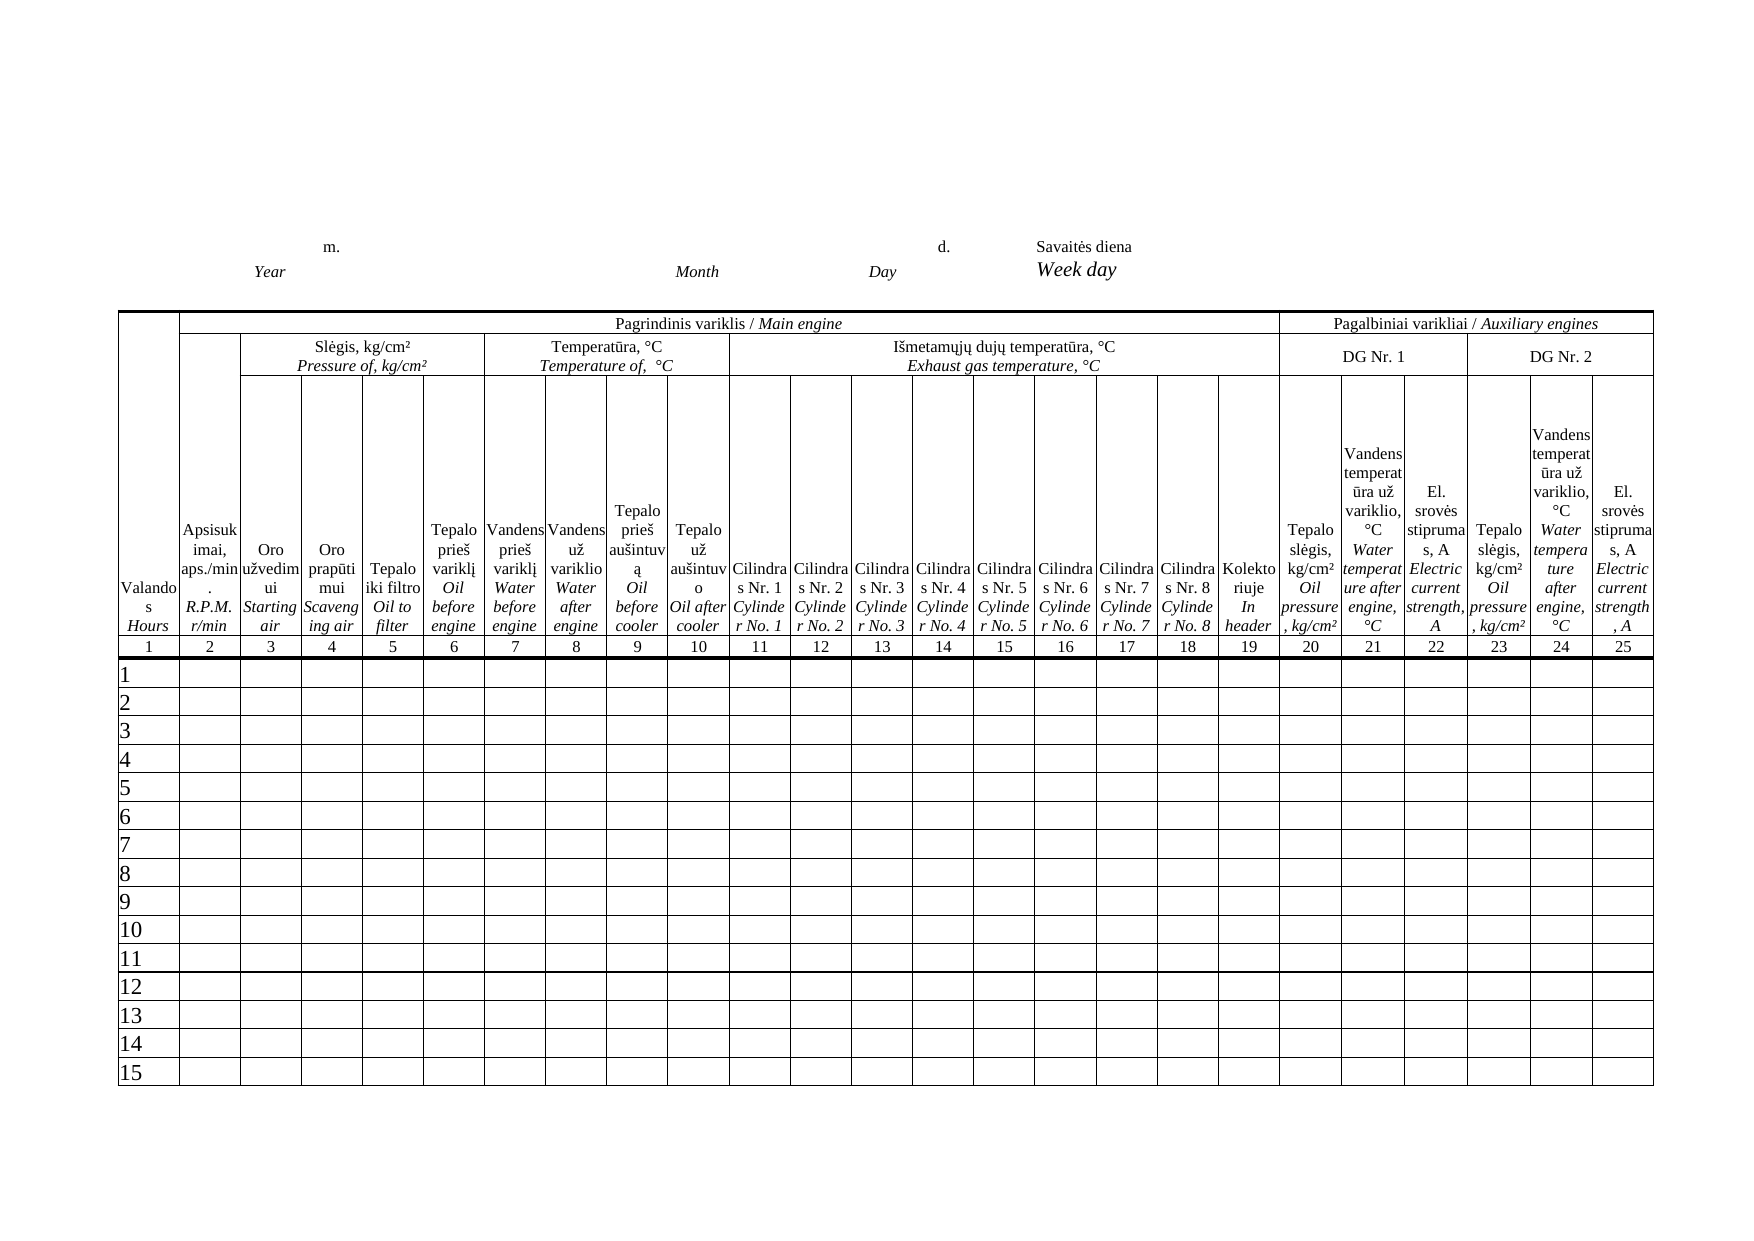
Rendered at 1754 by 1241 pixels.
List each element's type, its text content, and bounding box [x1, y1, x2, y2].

table_cell Tepalo iki filtro Oil to filter [363, 376, 423, 635]
table_cell [1405, 1001, 1467, 1028]
table_cell [363, 973, 423, 1000]
table_cell [1097, 887, 1157, 914]
table_cell [241, 1029, 301, 1057]
table_cell [241, 1001, 301, 1028]
table_cell [1341, 256, 1404, 281]
table_cell 6 [119, 802, 179, 829]
table_cell 2 [119, 688, 179, 715]
table_cell [546, 916, 606, 943]
table_cell [914, 256, 974, 281]
table_cell [607, 830, 667, 858]
table_cell [485, 660, 545, 687]
table_cell 9 [607, 636, 667, 656]
table_cell [730, 773, 790, 801]
table_cell [180, 745, 240, 772]
table_cell [852, 973, 912, 1000]
table_cell [913, 916, 973, 943]
table_cell [852, 745, 912, 772]
table_cell [791, 660, 851, 687]
table_cell [1531, 916, 1592, 943]
table_cell [1158, 745, 1218, 772]
table_cell [1097, 745, 1157, 772]
table_cell [546, 1058, 606, 1085]
table_cell [791, 887, 851, 914]
table_cell [1158, 773, 1218, 801]
table_cell [241, 830, 301, 858]
table_cell 15 [974, 636, 1034, 656]
table_header [853, 235, 913, 256]
table_cell [974, 859, 1034, 886]
table_cell [1097, 1029, 1157, 1057]
table_cell [1342, 773, 1404, 801]
table_cell [1035, 830, 1096, 858]
table_cell [424, 688, 484, 715]
table_cell [974, 745, 1034, 772]
table_cell [180, 944, 240, 971]
table_cell [1219, 859, 1279, 886]
table_cell [730, 1029, 790, 1057]
table_cell [424, 1029, 484, 1057]
table_cell [1280, 944, 1341, 971]
table_cell [363, 944, 423, 971]
table_cell 7 [119, 830, 179, 858]
table_cell 12 [119, 973, 179, 1000]
table_cell [485, 688, 545, 715]
table_cell [1158, 944, 1218, 971]
table_cell [668, 830, 729, 858]
table_cell [1468, 660, 1530, 687]
table_cell 4 [119, 745, 179, 772]
table_cell [179, 256, 239, 281]
table_cell [546, 859, 606, 886]
table_cell [1219, 745, 1279, 772]
table_cell Vandens prieš variklį Water before engine [485, 376, 545, 635]
table_cell [485, 830, 545, 858]
table_cell Oro užvedimui Starting air [241, 376, 301, 635]
table_cell [546, 887, 606, 914]
table_cell [180, 859, 240, 886]
table_cell [1035, 745, 1096, 772]
table_cell [180, 802, 240, 829]
table_cell DG Nr. 2 [1468, 334, 1653, 375]
table_cell [1468, 859, 1530, 886]
table_cell [974, 944, 1034, 971]
table_cell [791, 1001, 851, 1028]
table_cell Cilindras Nr. 7 Cylinder No. 7 [1097, 376, 1157, 635]
table_cell [607, 887, 667, 914]
table_cell [180, 773, 240, 801]
table_cell Išmetamųjų dujų temperatūra, °C Exhaust gas temperature, °C [730, 334, 1279, 375]
table_cell [302, 716, 362, 744]
table_cell [668, 944, 729, 971]
table_cell [241, 916, 301, 943]
table_cell [1097, 944, 1157, 971]
table_cell Vandens temperatūra už variklio, °C Water temperature after engine, °C [1531, 376, 1592, 635]
table_cell [1342, 887, 1404, 914]
table_cell [913, 1029, 973, 1057]
table_cell [1280, 688, 1341, 715]
table_cell [1405, 688, 1467, 715]
table_cell [1593, 745, 1653, 772]
table_cell [1593, 887, 1653, 914]
table_cell [974, 830, 1034, 858]
table_cell [1158, 716, 1218, 744]
table_cell [791, 973, 851, 1000]
table_cell [424, 916, 484, 943]
table_cell [1531, 859, 1592, 886]
table_cell [730, 1058, 790, 1085]
table_cell [791, 688, 851, 715]
table_cell [1593, 773, 1653, 801]
table_cell [485, 1001, 545, 1028]
table_cell 22 [1405, 636, 1467, 656]
table_cell 1 [119, 636, 179, 656]
table_header [1218, 235, 1653, 256]
table_cell [1035, 1001, 1096, 1028]
table_cell [1468, 887, 1530, 914]
table_cell 8 [546, 636, 606, 656]
table_cell [668, 1058, 729, 1085]
table_cell [363, 773, 423, 801]
table_cell [1405, 716, 1467, 744]
table_cell [1219, 1058, 1279, 1085]
table_cell [424, 773, 484, 801]
table_cell 3 [119, 716, 179, 744]
table_cell [241, 1058, 301, 1085]
table_cell [241, 716, 301, 744]
table_cell [974, 887, 1034, 914]
table_cell [607, 660, 667, 687]
table_cell [485, 802, 545, 829]
table_cell [485, 1058, 545, 1085]
table_cell [1342, 688, 1404, 715]
table_cell [180, 1058, 240, 1085]
table_cell [1097, 973, 1157, 1000]
table_cell [424, 660, 484, 687]
table_cell [1468, 1058, 1530, 1085]
table_cell [1593, 1058, 1653, 1085]
table_cell [974, 916, 1034, 943]
table_cell [852, 688, 912, 715]
table_header [362, 235, 792, 256]
table_cell [485, 916, 545, 943]
table_cell 8 [119, 859, 179, 886]
table_cell 6 [424, 636, 484, 656]
table_cell [485, 745, 545, 772]
table_cell [1530, 256, 1592, 281]
table_cell [424, 716, 484, 744]
table_cell [1097, 688, 1157, 715]
table_cell [1342, 944, 1404, 971]
table_cell [913, 1058, 973, 1085]
table_header [118, 235, 301, 256]
table_cell [424, 745, 484, 772]
table_cell 5 [119, 773, 179, 801]
table_cell [1468, 830, 1530, 858]
table_cell El. srovės stiprumas, A Electric current strength, A [1593, 376, 1653, 635]
table_cell [791, 916, 851, 943]
table_cell [1279, 256, 1341, 281]
table_cell [913, 773, 973, 801]
table_cell [1342, 916, 1404, 943]
table_cell [607, 973, 667, 1000]
table_header d. [914, 235, 974, 256]
table_cell [1405, 745, 1467, 772]
table_cell [852, 716, 912, 744]
table_cell [1342, 802, 1404, 829]
table_cell 12 [791, 636, 851, 656]
table_cell [1280, 916, 1341, 943]
table_cell [1035, 887, 1096, 914]
table_cell Oro prapūtimui Scavenging air [302, 376, 362, 635]
table_cell [241, 688, 301, 715]
table_cell [1468, 1001, 1530, 1028]
table_cell [1219, 1001, 1279, 1028]
table_cell [1531, 745, 1592, 772]
table_cell [1531, 1058, 1592, 1085]
table_cell [668, 1029, 729, 1057]
table_cell [546, 944, 606, 971]
table_cell [363, 1001, 423, 1028]
table_cell [241, 944, 301, 971]
table_cell [363, 916, 423, 943]
table_cell 11 [119, 944, 179, 971]
table_cell [1280, 660, 1341, 687]
table_cell 14 [913, 636, 973, 656]
table_cell [1405, 944, 1467, 971]
table_cell [363, 688, 423, 715]
table_cell [1468, 745, 1530, 772]
table_cell [1342, 1001, 1404, 1028]
table_cell Kolektoriuje In header [1219, 376, 1279, 635]
table_cell [852, 1058, 912, 1085]
table_cell [1035, 716, 1096, 744]
table_cell [730, 660, 790, 687]
table_cell [974, 1058, 1034, 1085]
table_cell [730, 802, 790, 829]
table_cell [607, 859, 667, 886]
table_cell [546, 802, 606, 829]
table_cell [974, 660, 1034, 687]
table_cell 20 [1280, 636, 1341, 656]
table_cell [730, 1001, 790, 1028]
table_cell [1035, 688, 1096, 715]
table_cell [607, 773, 667, 801]
table_cell [1405, 773, 1467, 801]
table_cell [1035, 859, 1096, 886]
table_cell [1342, 859, 1404, 886]
table_cell [791, 1029, 851, 1057]
table_cell [1405, 1029, 1467, 1057]
table_cell [546, 716, 606, 744]
table_cell [852, 773, 912, 801]
table_cell [363, 859, 423, 886]
table_header [792, 235, 853, 256]
table_cell [180, 973, 240, 1000]
table_cell [1219, 773, 1279, 801]
table_cell [180, 887, 240, 914]
table_cell Tepalo už aušintuvo Oil after cooler [668, 376, 729, 635]
table_cell [913, 660, 973, 687]
table_cell [791, 716, 851, 744]
table_cell [241, 859, 301, 886]
table_cell [668, 916, 729, 943]
table_cell [1280, 773, 1341, 801]
table_cell [607, 1058, 667, 1085]
table_cell [607, 802, 667, 829]
table_cell Tepalo slėgis, kg/cm² Oil pressure, kg/cm² [1468, 376, 1530, 635]
table_cell [1467, 256, 1530, 281]
table_cell [1531, 830, 1592, 858]
table_cell [1219, 830, 1279, 858]
table_cell DG Nr. 1 [1280, 334, 1467, 375]
table_cell [791, 1058, 851, 1085]
table_cell Month [666, 256, 730, 281]
table_cell [424, 944, 484, 971]
table_cell [1531, 944, 1592, 971]
table_cell 7 [485, 636, 545, 656]
table_cell [1158, 802, 1218, 829]
table_cell [485, 716, 545, 744]
table_cell 21 [1342, 636, 1404, 656]
table_cell Tepalo prieš variklį Oil before engine [424, 376, 484, 635]
table_cell [607, 745, 667, 772]
table_cell [1158, 1058, 1218, 1085]
table_cell [1342, 660, 1404, 687]
table_cell [546, 1001, 606, 1028]
table_cell [485, 973, 545, 1000]
table_cell [791, 830, 851, 858]
table_cell Cilindras Nr. 3 Cylinder No. 3 [852, 376, 912, 635]
table_cell 3 [241, 636, 301, 656]
table_cell [668, 859, 729, 886]
table_cell [1219, 660, 1279, 687]
table_cell [241, 745, 301, 772]
table_cell [913, 859, 973, 886]
table_cell [730, 688, 790, 715]
table_cell [1342, 1029, 1404, 1057]
table_cell [1593, 944, 1653, 971]
table_cell [302, 802, 362, 829]
table_cell Week day [1035, 256, 1218, 281]
table_cell [974, 773, 1034, 801]
table_cell 24 [1531, 636, 1592, 656]
table_cell [1219, 802, 1279, 829]
table_cell [974, 1029, 1034, 1057]
table_cell Cilindras Nr. 4 Cylinder No. 4 [913, 376, 973, 635]
table_cell 9 [119, 887, 179, 914]
table_cell [791, 944, 851, 971]
table_cell [546, 745, 606, 772]
table_cell [730, 887, 790, 914]
table_cell [180, 916, 240, 943]
table_cell [1035, 773, 1096, 801]
table_cell [730, 830, 790, 858]
table_cell [607, 1029, 667, 1057]
table_cell 13 [119, 1001, 179, 1028]
table_cell [1593, 660, 1653, 687]
table_cell [363, 716, 423, 744]
table_cell [1097, 660, 1157, 687]
table_cell [852, 1001, 912, 1028]
table_cell [546, 830, 606, 858]
table_cell [363, 802, 423, 829]
table_cell [852, 1029, 912, 1057]
table_cell [302, 660, 362, 687]
table_cell [668, 773, 729, 801]
table_cell [302, 1029, 362, 1057]
table_header m. [301, 235, 362, 256]
table_cell [1593, 688, 1653, 715]
table_cell [913, 944, 973, 971]
table_cell [730, 916, 790, 943]
table_cell [1035, 944, 1096, 971]
table_cell [792, 256, 853, 281]
table_cell [423, 256, 483, 281]
table_cell [668, 802, 729, 829]
table_cell [1468, 916, 1530, 943]
table_cell [730, 256, 792, 281]
table_cell [852, 830, 912, 858]
table_cell [913, 830, 973, 858]
table_cell [241, 660, 301, 687]
table_cell [424, 802, 484, 829]
table_cell [1405, 973, 1467, 1000]
table_cell [1158, 660, 1218, 687]
table_cell [668, 887, 729, 914]
table_cell [485, 944, 545, 971]
table_cell Apsisukimai, aps./min. R.P.M. r/min [180, 334, 240, 635]
table_cell [484, 256, 544, 281]
table_cell [1405, 1058, 1467, 1085]
table_header [974, 235, 1035, 256]
table_cell [668, 688, 729, 715]
table_cell [852, 887, 912, 914]
table_cell [1342, 716, 1404, 744]
table_cell 11 [730, 636, 790, 656]
table_cell El. srovės stiprumas, A Electric current strength, A [1405, 376, 1467, 635]
table_cell [363, 887, 423, 914]
table_cell [424, 830, 484, 858]
table_cell Tepalo prieš aušintuvą Oil before cooler [607, 376, 667, 635]
table_cell [1280, 1058, 1341, 1085]
table_cell Slėgis, kg/cm² Pressure of, kg/cm² [241, 334, 484, 375]
table_cell [791, 859, 851, 886]
table_cell [302, 830, 362, 858]
table_cell 4 [302, 636, 362, 656]
table_cell [1593, 830, 1653, 858]
table_cell [1097, 859, 1157, 886]
table_cell [302, 688, 362, 715]
table_cell [302, 887, 362, 914]
table_cell [1035, 802, 1096, 829]
table_cell [302, 773, 362, 801]
table_cell [668, 716, 729, 744]
table_cell [1219, 716, 1279, 744]
table_cell [1342, 1058, 1404, 1085]
table_cell [730, 745, 790, 772]
table_cell [913, 716, 973, 744]
table_cell [1468, 973, 1530, 1000]
table_cell [607, 1001, 667, 1028]
table_cell [1035, 1058, 1096, 1085]
table_cell [241, 887, 301, 914]
table_cell [791, 745, 851, 772]
table_cell [1158, 916, 1218, 943]
table_cell 19 [1219, 636, 1279, 656]
table_cell [1468, 802, 1530, 829]
table_cell [1280, 973, 1341, 1000]
table_cell [485, 1029, 545, 1057]
table_cell 17 [1097, 636, 1157, 656]
table_cell Cilindras Nr. 2 Cylinder No. 2 [791, 376, 851, 635]
table_cell [302, 1058, 362, 1085]
table_cell [362, 256, 423, 281]
table_cell [1405, 916, 1467, 943]
table_cell [1097, 802, 1157, 829]
table_cell 25 [1593, 636, 1653, 656]
table_cell [363, 830, 423, 858]
table_cell [1280, 1029, 1341, 1057]
table_cell [1219, 688, 1279, 715]
table_cell [607, 716, 667, 744]
table_cell [913, 887, 973, 914]
table_cell [180, 830, 240, 858]
table_cell [974, 256, 1035, 281]
table_cell [485, 859, 545, 886]
table_cell [302, 973, 362, 1000]
table_header Pagalbiniai varikliai / Auxiliary engines [1280, 313, 1653, 333]
table_cell [1593, 916, 1653, 943]
table_cell Cilindras Nr. 8 Cylinder No. 8 [1158, 376, 1218, 635]
table_cell [180, 1001, 240, 1028]
table_cell 15 [119, 1058, 179, 1085]
table_cell [1280, 1001, 1341, 1028]
table_cell [1280, 887, 1341, 914]
table_cell [1219, 944, 1279, 971]
table_cell [546, 973, 606, 1000]
table_cell [1531, 688, 1592, 715]
table_cell [1531, 802, 1592, 829]
table_cell [1158, 688, 1218, 715]
table_cell [1219, 973, 1279, 1000]
table_cell [852, 802, 912, 829]
table_cell [913, 688, 973, 715]
table_cell [974, 802, 1034, 829]
table_cell 14 [119, 1029, 179, 1057]
table_cell [1280, 716, 1341, 744]
table_cell [1158, 1029, 1218, 1057]
table_cell [668, 1001, 729, 1028]
table_cell Tepalo slėgis, kg/cm² Oil pressure, kg/cm² [1280, 376, 1341, 635]
table_cell [1280, 802, 1341, 829]
table_cell [730, 944, 790, 971]
table_cell [1405, 887, 1467, 914]
table_cell [1468, 773, 1530, 801]
table_cell [302, 916, 362, 943]
table_cell Day [853, 256, 913, 281]
table_cell 5 [363, 636, 423, 656]
table_cell [1035, 660, 1096, 687]
table_cell [1280, 859, 1341, 886]
table_cell [546, 1029, 606, 1057]
table_cell [913, 973, 973, 1000]
table_cell [1593, 802, 1653, 829]
table_cell [668, 660, 729, 687]
table_cell [1531, 973, 1592, 1000]
table_cell [485, 887, 545, 914]
table_cell [1531, 716, 1592, 744]
table_cell [1097, 830, 1157, 858]
table_cell [1219, 1029, 1279, 1057]
table_cell [607, 688, 667, 715]
table_cell [302, 745, 362, 772]
table_cell Cilindras Nr. 6 Cylinder No. 6 [1035, 376, 1096, 635]
table_cell [424, 859, 484, 886]
table_cell [913, 1001, 973, 1028]
table_cell [1280, 830, 1341, 858]
table_cell [974, 973, 1034, 1000]
table_cell [546, 688, 606, 715]
table_cell Cilindras Nr. 1 Cylinder No. 1 [730, 376, 790, 635]
table_cell [1158, 1001, 1218, 1028]
table_cell Vandens temperatūra už variklio,°C Water temperature after engine, °C [1342, 376, 1404, 635]
table_cell [1219, 916, 1279, 943]
table_cell [730, 973, 790, 1000]
table_cell [730, 716, 790, 744]
table_cell [1218, 256, 1279, 281]
table_cell [1219, 887, 1279, 914]
table_cell [913, 745, 973, 772]
table_cell [1405, 802, 1467, 829]
table_cell [118, 256, 179, 281]
table_cell Cilindras Nr. 5 Cylinder No. 5 [974, 376, 1034, 635]
table_cell [1531, 1029, 1592, 1057]
table_cell [544, 256, 605, 281]
table_cell [974, 688, 1034, 715]
table_cell [1097, 773, 1157, 801]
table_cell [730, 859, 790, 886]
table_cell Temperatūra, °C Temperature of, °C [485, 334, 729, 375]
table_cell [1097, 716, 1157, 744]
table_cell [1593, 716, 1653, 744]
table_cell 2 [180, 636, 240, 656]
table_cell [1593, 859, 1653, 886]
table_cell [607, 916, 667, 943]
table_cell [1404, 256, 1467, 281]
table_cell [1342, 973, 1404, 1000]
table_cell [1097, 1001, 1157, 1028]
table_cell 23 [1468, 636, 1530, 656]
table_cell [180, 1029, 240, 1057]
table_cell [1593, 1029, 1653, 1057]
table_cell [424, 887, 484, 914]
table_cell [1158, 830, 1218, 858]
table_cell [424, 973, 484, 1000]
table_cell [1035, 973, 1096, 1000]
table_cell [852, 660, 912, 687]
table_cell [1342, 830, 1404, 858]
table_header Savaitės diena [1035, 235, 1218, 256]
table_cell [302, 944, 362, 971]
table_cell [1468, 688, 1530, 715]
table_cell [1531, 660, 1592, 687]
table_cell [1158, 859, 1218, 886]
table_cell 1 [119, 660, 179, 687]
table_cell [1158, 887, 1218, 914]
table_cell [1405, 660, 1467, 687]
table_cell [1593, 973, 1653, 1000]
table_cell Vandens už variklio Water after engine [546, 376, 606, 635]
table_cell [1097, 1058, 1157, 1085]
table_cell [1097, 916, 1157, 943]
table_cell [852, 944, 912, 971]
table_cell 18 [1158, 636, 1218, 656]
table_cell [852, 916, 912, 943]
table_cell [668, 745, 729, 772]
table_cell [180, 660, 240, 687]
table_cell [363, 1029, 423, 1057]
table_cell 16 [1035, 636, 1096, 656]
table_cell [1035, 1029, 1096, 1057]
table_cell [241, 802, 301, 829]
table_cell [1158, 973, 1218, 1000]
table_cell [180, 688, 240, 715]
table_cell [1468, 716, 1530, 744]
table_cell [607, 944, 667, 971]
table_cell [1405, 859, 1467, 886]
table_cell 10 [119, 916, 179, 943]
table_cell [302, 1001, 362, 1028]
table_cell [424, 1001, 484, 1028]
table_cell [1280, 745, 1341, 772]
table_cell [1468, 1029, 1530, 1057]
table_cell [852, 859, 912, 886]
table_cell [301, 256, 362, 281]
table_cell Year [240, 256, 301, 281]
table_cell [1531, 773, 1592, 801]
table_cell [974, 1001, 1034, 1028]
table_cell [1593, 1001, 1653, 1028]
table_cell 13 [852, 636, 912, 656]
table_cell [363, 745, 423, 772]
table_header Pagrindinis variklis / Main engine [180, 313, 1279, 333]
table_cell [241, 973, 301, 1000]
table_cell [913, 802, 973, 829]
table_cell [605, 256, 666, 281]
table_cell [363, 660, 423, 687]
table_cell [1342, 745, 1404, 772]
table_cell [1035, 916, 1096, 943]
table_cell [1531, 887, 1592, 914]
table_cell [974, 716, 1034, 744]
table_cell [668, 973, 729, 1000]
table_cell [546, 773, 606, 801]
table_cell [363, 1058, 423, 1085]
table_cell [1593, 256, 1653, 281]
table_cell [485, 773, 545, 801]
table_cell [1531, 1001, 1592, 1028]
table_cell [546, 660, 606, 687]
table_cell [424, 1058, 484, 1085]
table_cell [1468, 944, 1530, 971]
table_cell [302, 859, 362, 886]
table_cell [1405, 830, 1467, 858]
table_cell 10 [668, 636, 729, 656]
table_cell [241, 773, 301, 801]
table_cell [180, 716, 240, 744]
table_cell [791, 773, 851, 801]
table_cell [791, 802, 851, 829]
table_header Valandos Hours [119, 313, 179, 635]
